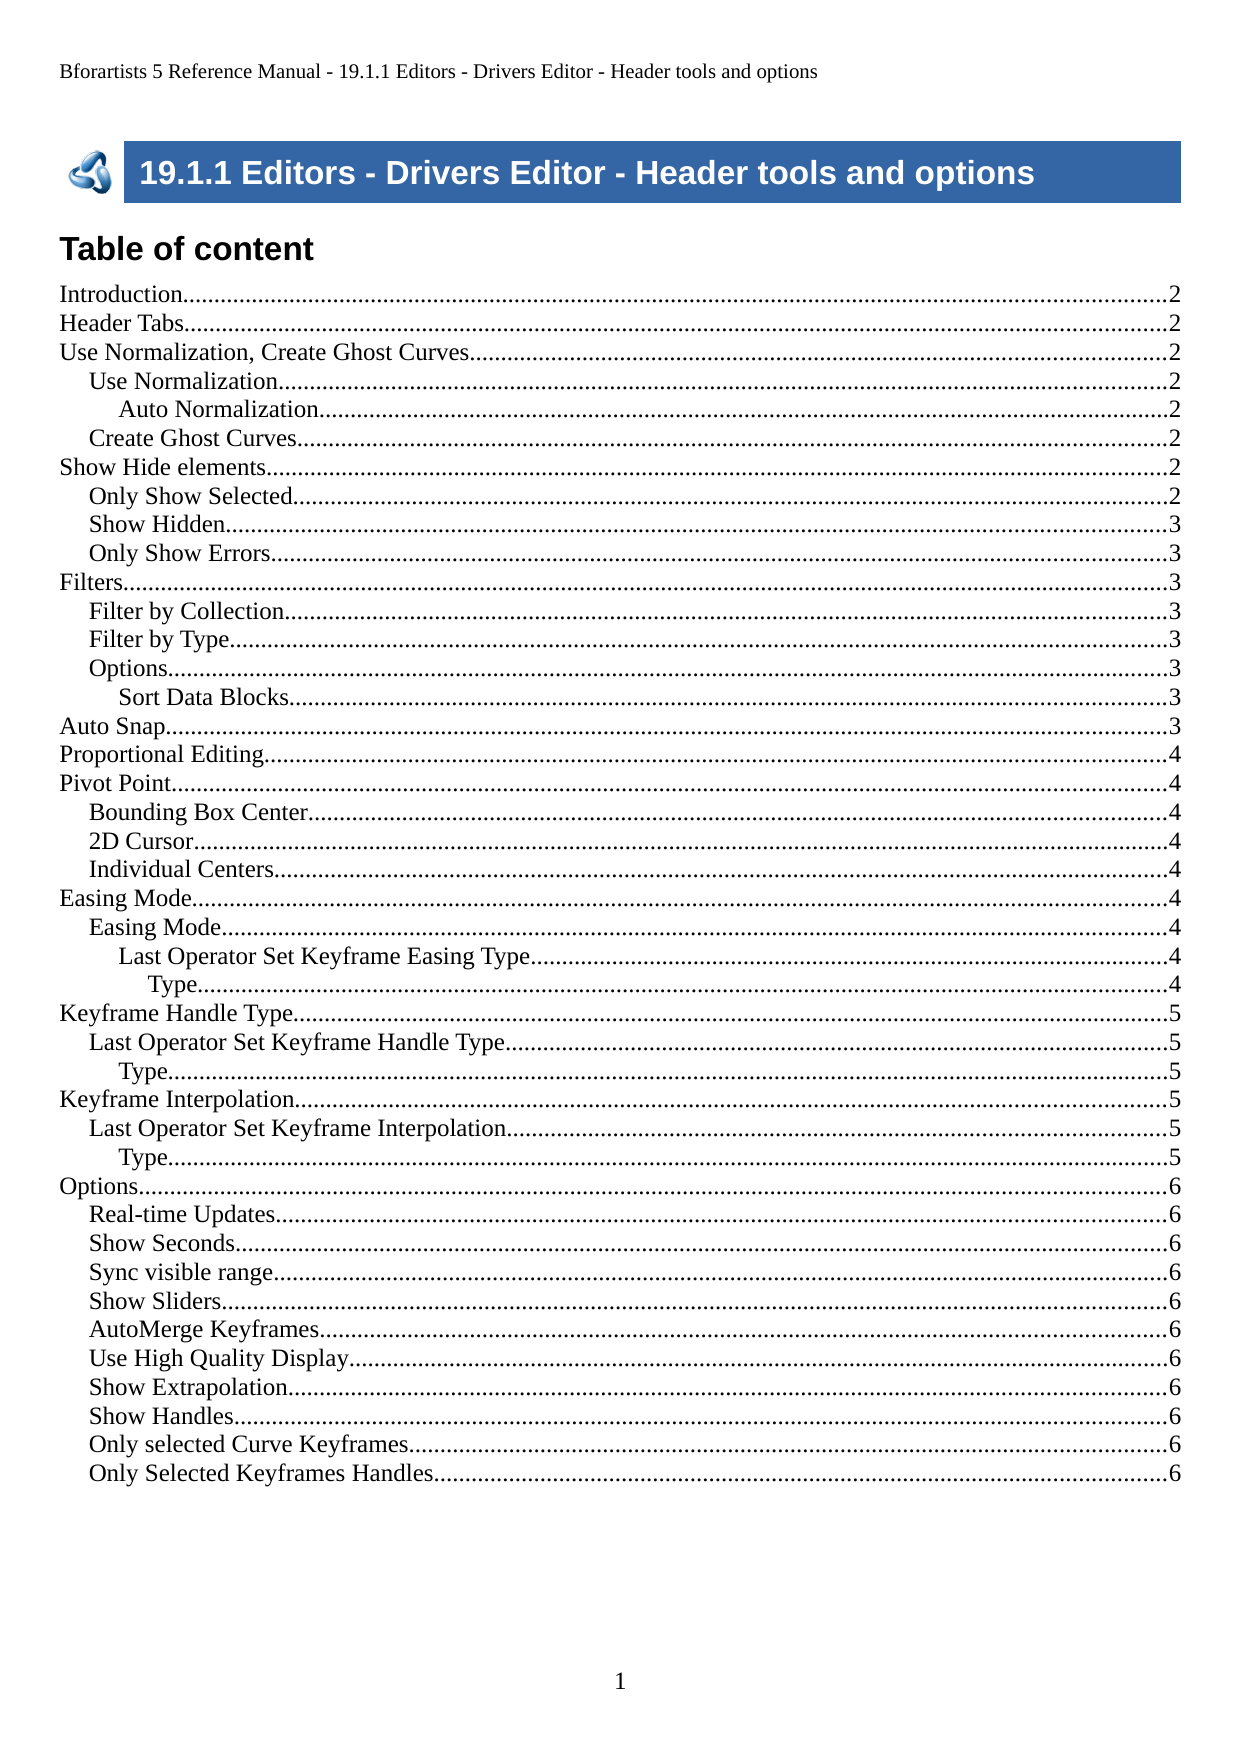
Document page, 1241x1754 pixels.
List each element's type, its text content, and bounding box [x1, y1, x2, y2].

text Real-time Updates 6 [88, 1199, 1181, 1228]
text Auto Normalization 2 [118, 394, 1181, 423]
text Individual Centers 4 [88, 854, 1181, 883]
text Show Sliders 6 [88, 1286, 1181, 1314]
text 2D Cursor 4 [88, 826, 1181, 854]
text Type 4 [147, 969, 1181, 998]
text Sync visible range 6 [88, 1257, 1181, 1286]
text Header Tabs 2 [59, 308, 1181, 337]
text Only Show Selected 2 [88, 481, 1181, 509]
text Proportional Editing 4 [59, 739, 1181, 768]
text Pivot Point 4 [59, 768, 1181, 797]
text Easing Mode 4 [88, 912, 1181, 941]
text Filters 3 [59, 567, 1181, 596]
text Show Seconds 6 [88, 1228, 1181, 1257]
subtitle Table of content [59, 228, 1181, 267]
text Auto Snap 3 [59, 711, 1181, 739]
text Keyframe Interpolation 5 [59, 1084, 1181, 1113]
picture [65, 147, 114, 197]
text Type 5 [118, 1056, 1181, 1084]
text Show Hidden 3 [88, 509, 1181, 538]
text Bounding Box Center 4 [88, 797, 1181, 826]
text Sort Data Blocks 3 [118, 682, 1181, 711]
text Options 3 [88, 653, 1181, 682]
text Options 6 [59, 1171, 1181, 1199]
text Keyframe Handle Type 5 [59, 998, 1181, 1027]
text Show Hide elements 2 [59, 452, 1181, 481]
text Type 5 [118, 1142, 1181, 1171]
table_header [59, 141, 124, 203]
text Last Operator Set Keyframe Handle Type 5 [88, 1027, 1181, 1056]
text Show Handles 6 [88, 1401, 1181, 1429]
text Use High Quality Display 6 [88, 1343, 1181, 1372]
table_header 19.1.1 Editors - Drivers Editor - Header tools and options [124, 141, 1181, 203]
text Last Operator Set Keyframe Interpolation 5 [88, 1113, 1181, 1142]
text Last Operator Set Keyframe Easing Type 4 [118, 941, 1181, 969]
text Only Selected Keyframes Handles 6 [88, 1458, 1181, 1487]
text Create Ghost Curves 2 [88, 423, 1181, 452]
text Use Normalization, Create Ghost Curves 2 [59, 337, 1181, 366]
text AutoMerge Keyframes 6 [88, 1314, 1181, 1343]
text Show Extrapolation 6 [88, 1372, 1181, 1401]
text Use Normalization 2 [88, 366, 1181, 394]
text Only selected Curve Keyframes 6 [88, 1429, 1181, 1458]
text Introduction 2 [59, 279, 1181, 308]
text Only Show Errors 3 [88, 538, 1181, 567]
text Filter by Type 3 [88, 624, 1181, 653]
text Filter by Collection 3 [88, 596, 1181, 624]
text Easing Mode 4 [59, 883, 1181, 912]
